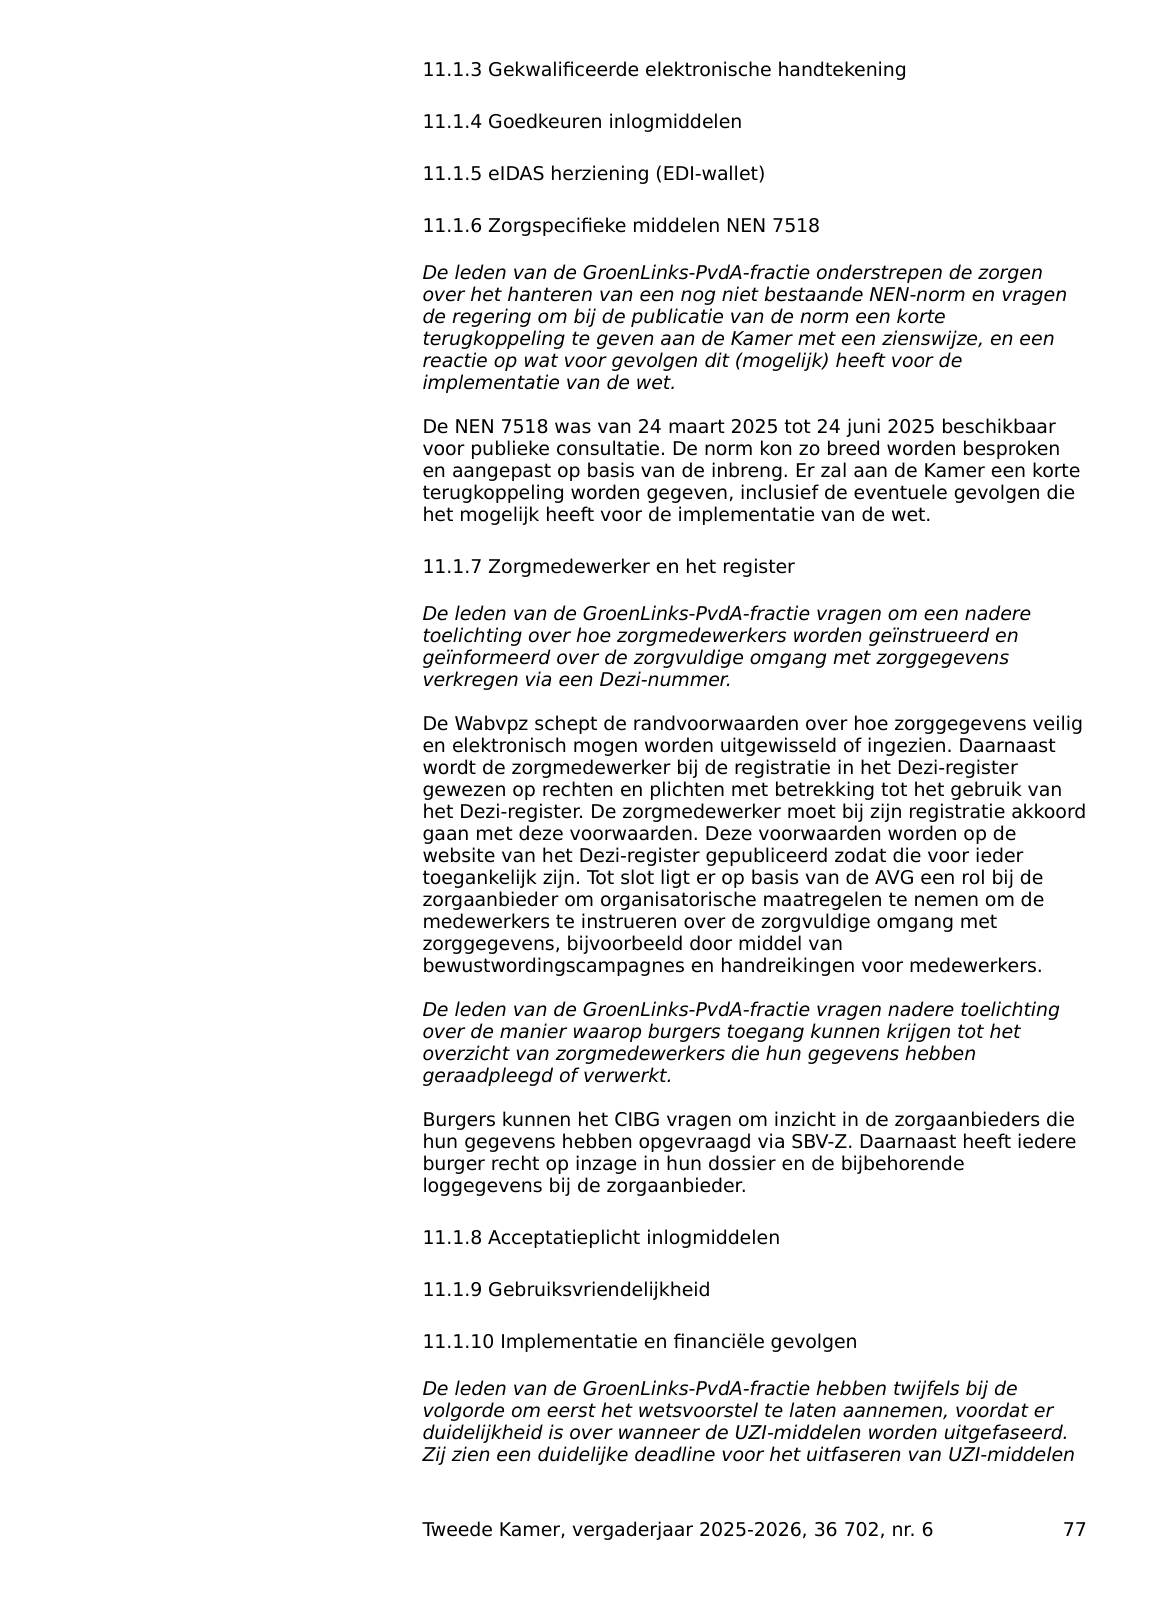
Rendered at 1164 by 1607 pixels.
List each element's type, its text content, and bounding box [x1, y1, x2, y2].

subtitle 11.1.8 Acceptatieplicht inlogmiddelen [422, 1227, 1087, 1249]
subtitle 11.1.5 eIDAS herziening (EDI-wallet) [422, 163, 1087, 185]
text De leden van de GroenLinks-PvdA-fractie onderstrepen de zorgen over het hanteren van een nog niet bestaande NEN-norm en vragen de regering om bij de publicatie van de norm een korte terugkoppeling te geven aan de Kamer met een zienswijze, en een reactie op wat voor gevolgen dit (mogelijk) heeft voor de implementatie van de wet. [422, 262, 1087, 394]
subtitle 11.1.3 Gekwalificeerde elektronische handtekening [422, 59, 1087, 81]
text De Wabvpz schept de randvoorwaarden over hoe zorggegevens veilig en elektronisch mogen worden uitgewisseld of ingezien. Daarnaast wordt de zorgmedewerker bij de registratie in het Dezi-register gewezen op rechten en plichten met betrekking tot het gebruik van het Dezi-register. De zorgmedewerker moet bij zijn registratie akkoord gaan met deze voorwaarden. Deze voorwaarden worden op de website van het Dezi-register gepubliceerd zodat die voor ieder toegankelijk zijn. Tot slot ligt er op basis van de AVG een rol bij de zorgaanbieder om organisatorische maatregelen te nemen om de medewerkers te instrueren over de zorgvuldige omgang met zorggegevens, bijvoorbeeld door middel van bewustwordingscampagnes en handreikingen voor medewerkers. [422, 713, 1087, 977]
text De leden van de GroenLinks-PvdA-fractie hebben twijfels bij de volgorde om eerst het wetsvoorstel te laten aannemen, voordat er duidelijkheid is over wanneer de UZI-middelen worden uitgefaseerd. Zij zien een duidelijke deadline voor het uitfaseren van UZI-middelen [422, 1378, 1087, 1466]
subtitle 11.1.6 Zorgspecifieke middelen NEN 7518 [422, 215, 1087, 237]
text De leden van de GroenLinks-PvdA-fractie vragen nadere toelichting over de manier waarop burgers toegang kunnen krijgen tot het overzicht van zorgmedewerkers die hun gegevens hebben geraadpleegd of verwerkt. [422, 999, 1087, 1087]
subtitle 11.1.10 Implementatie en financiële gevolgen [422, 1331, 1087, 1353]
subtitle 11.1.4 Goedkeuren inlogmiddelen [422, 111, 1087, 133]
subtitle 11.1.9 Gebruiksvriendelijkheid [422, 1279, 1087, 1301]
subtitle 11.1.7 Zorgmedewerker en het register [422, 556, 1087, 578]
text Burgers kunnen het CIBG vragen om inzicht in de zorgaanbieders die hun gegevens hebben opgevraagd via SBV-Z. Daarnaast heeft iedere burger recht op inzage in hun dossier en de bijbehorende loggegevens bij de zorgaanbieder. [422, 1109, 1087, 1197]
text De NEN 7518 was van 24 maart 2025 tot 24 juni 2025 beschikbaar voor publieke consultatie. De norm kon zo breed worden besproken en aangepast op basis van de inbreng. Er zal aan de Kamer een korte terugkoppeling worden gegeven, inclusief de eventuele gevolgen die het mogelijk heeft voor de implementatie van de wet. [422, 416, 1087, 526]
text De leden van de GroenLinks-PvdA-fractie vragen om een nadere toelichting over hoe zorgmedewerkers worden geïnstrueerd en geïnformeerd over de zorgvuldige omgang met zorggegevens verkregen via een Dezi-nummer. [422, 603, 1087, 691]
